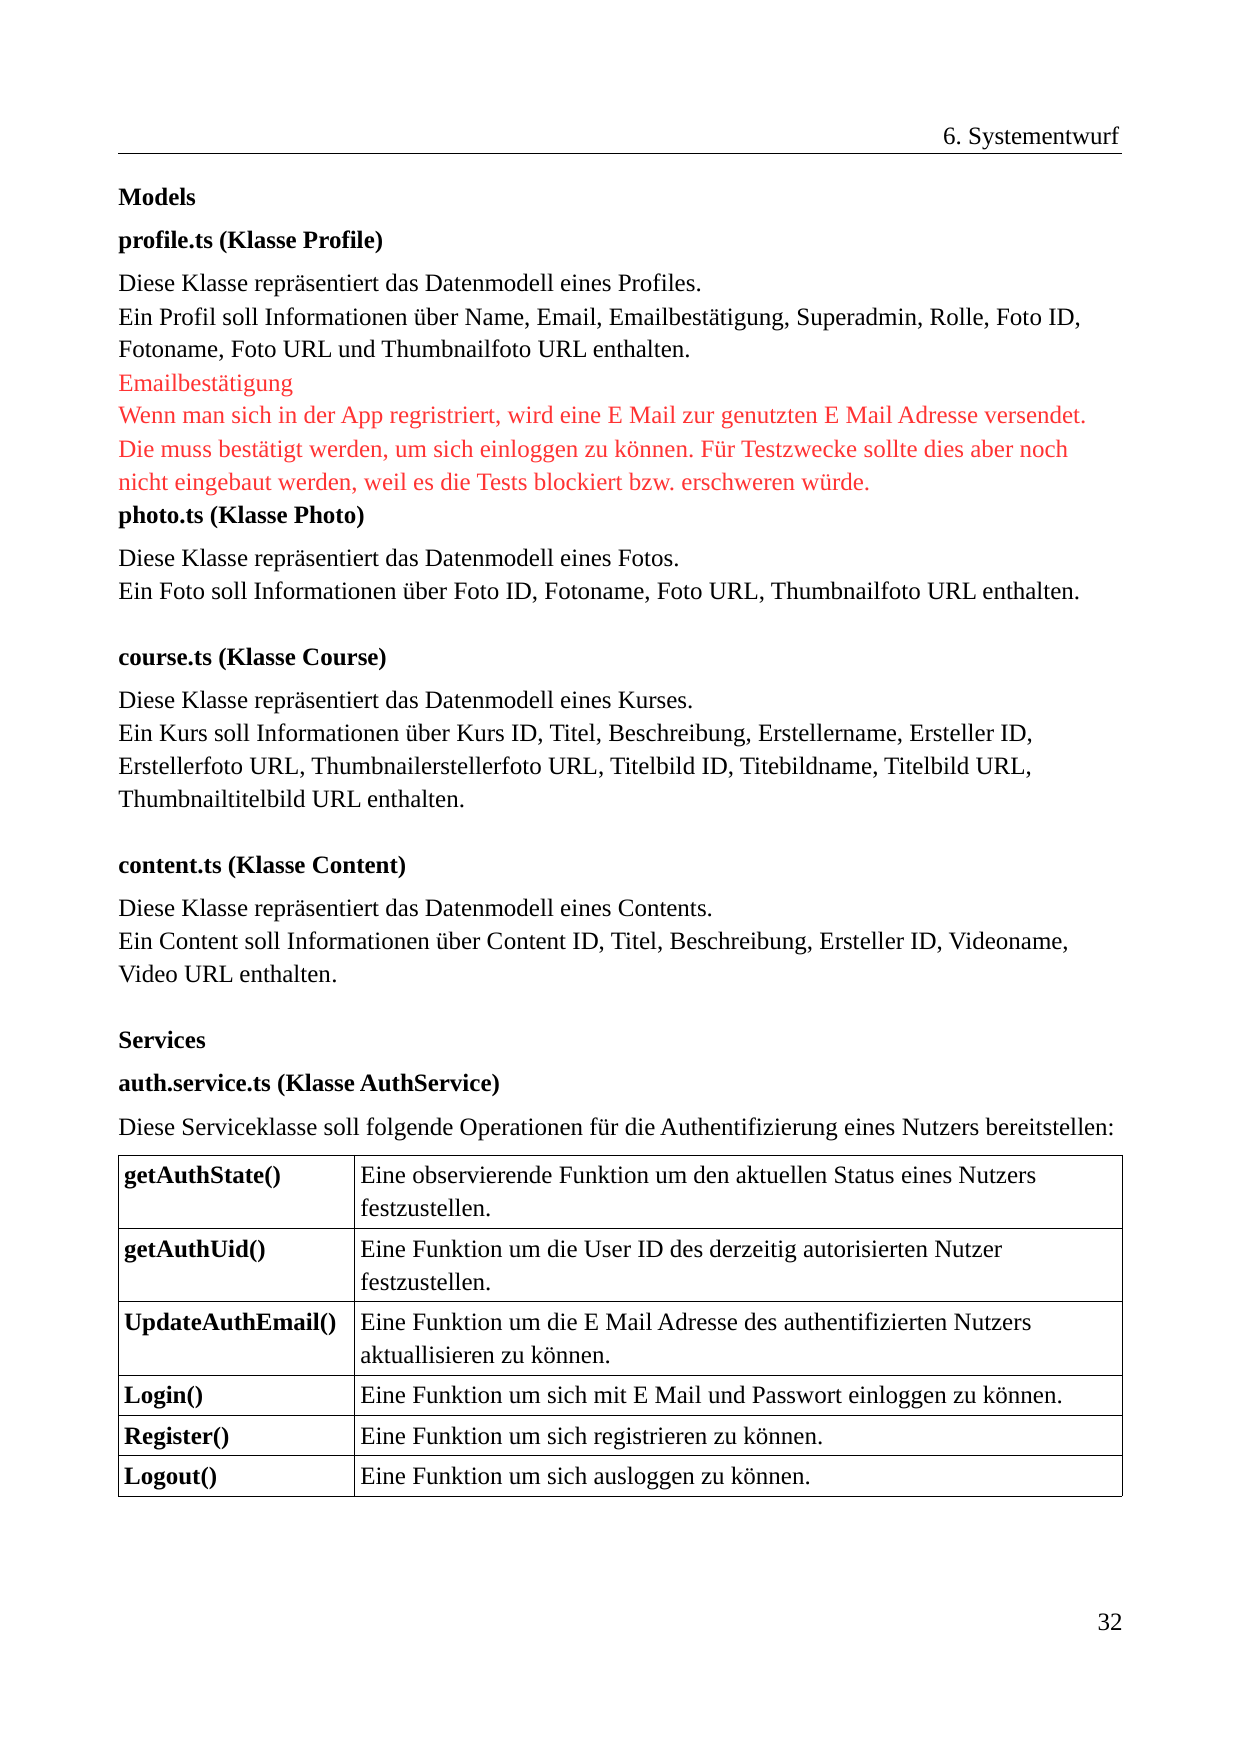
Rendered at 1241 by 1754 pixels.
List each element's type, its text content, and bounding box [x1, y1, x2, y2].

text content.ts (Klasse Content) [118, 850, 1122, 879]
table_cell Login() [119, 1376, 354, 1415]
text Emailbestätigung [118, 368, 1122, 396]
text Diese Klasse repräsentiert das Datenmodell eines Fotos. [118, 543, 1122, 572]
text Models [118, 182, 1122, 211]
text Ein Foto soll Informationen über Foto ID, Fotoname, Foto URL, Thumbnailfoto URL enthalten. [118, 576, 1122, 604]
table_cell UpdateAuthEmail() [119, 1302, 354, 1375]
text Services [118, 1025, 1122, 1054]
text Diese Klasse repräsentiert das Datenmodell eines Profiles. [118, 268, 1122, 297]
text Ein Profil soll Informationen über Name, Email, Emailbestätigung, Superadmin, Rolle, Foto ID, Fotoname, Foto URL und Thumbnailfoto URL enthalten. [118, 302, 1122, 363]
table_cell Eine Funktion um sich registrieren zu können. [355, 1416, 1122, 1455]
table_cell getAuthUid() [119, 1229, 354, 1301]
text Diese Klasse repräsentiert das Datenmodell eines Kurses. [118, 685, 1122, 714]
text Ein Kurs soll Informationen über Kurs ID, Titel, Beschreibung, Erstellername, Ersteller ID, Erstellerfoto URL, Thumbnailerstellerfoto URL, Titelbild ID, Titebildname, Titelbild URL, Thumbnailtitelbild URL enthalten. [118, 718, 1122, 813]
table_cell Register() [119, 1416, 354, 1455]
text auth.service.ts (Klasse AuthService) [118, 1068, 1122, 1097]
table_cell Eine Funktion um sich mit E Mail und Passwort einloggen zu können. [355, 1376, 1122, 1415]
table_cell Eine Funktion um sich ausloggen zu können. [355, 1456, 1122, 1496]
table_cell Eine Funktion um die E Mail Adresse des authentifizierten Nutzers aktuallisieren zu können. [355, 1302, 1122, 1375]
text course.ts (Klasse Course) [118, 642, 1122, 671]
text Diese Serviceklasse soll folgende Operationen für die Authentifizierung eines Nutzers bereitstellen: [118, 1112, 1122, 1140]
text Wenn man sich in der App regristriert, wird eine E Mail zur genutzten E Mail Adresse versendet. Die muss bestätigt werden, um sich einloggen zu können. Für Testzwecke sollte dies aber noch nicht eingebaut werden, weil es die Tests blockiert bzw. erschweren würde. [118, 401, 1122, 495]
text photo.ts (Klasse Photo) [118, 500, 1122, 528]
text Ein Content soll Informationen über Content ID, Titel, Beschreibung, Ersteller ID, Videoname, Video URL enthalten. [118, 926, 1122, 988]
text profile.ts (Klasse Profile) [118, 225, 1122, 254]
table_header getAuthState() [119, 1156, 354, 1228]
text Diese Klasse repräsentiert das Datenmodell eines Contents. [118, 893, 1122, 922]
table_cell Eine Funktion um die User ID des derzeitig autorisierten Nutzer festzustellen. [355, 1229, 1122, 1301]
table_header Eine observierende Funktion um den aktuellen Status eines Nutzers festzustellen. [355, 1156, 1122, 1228]
table_cell Logout() [119, 1456, 354, 1496]
